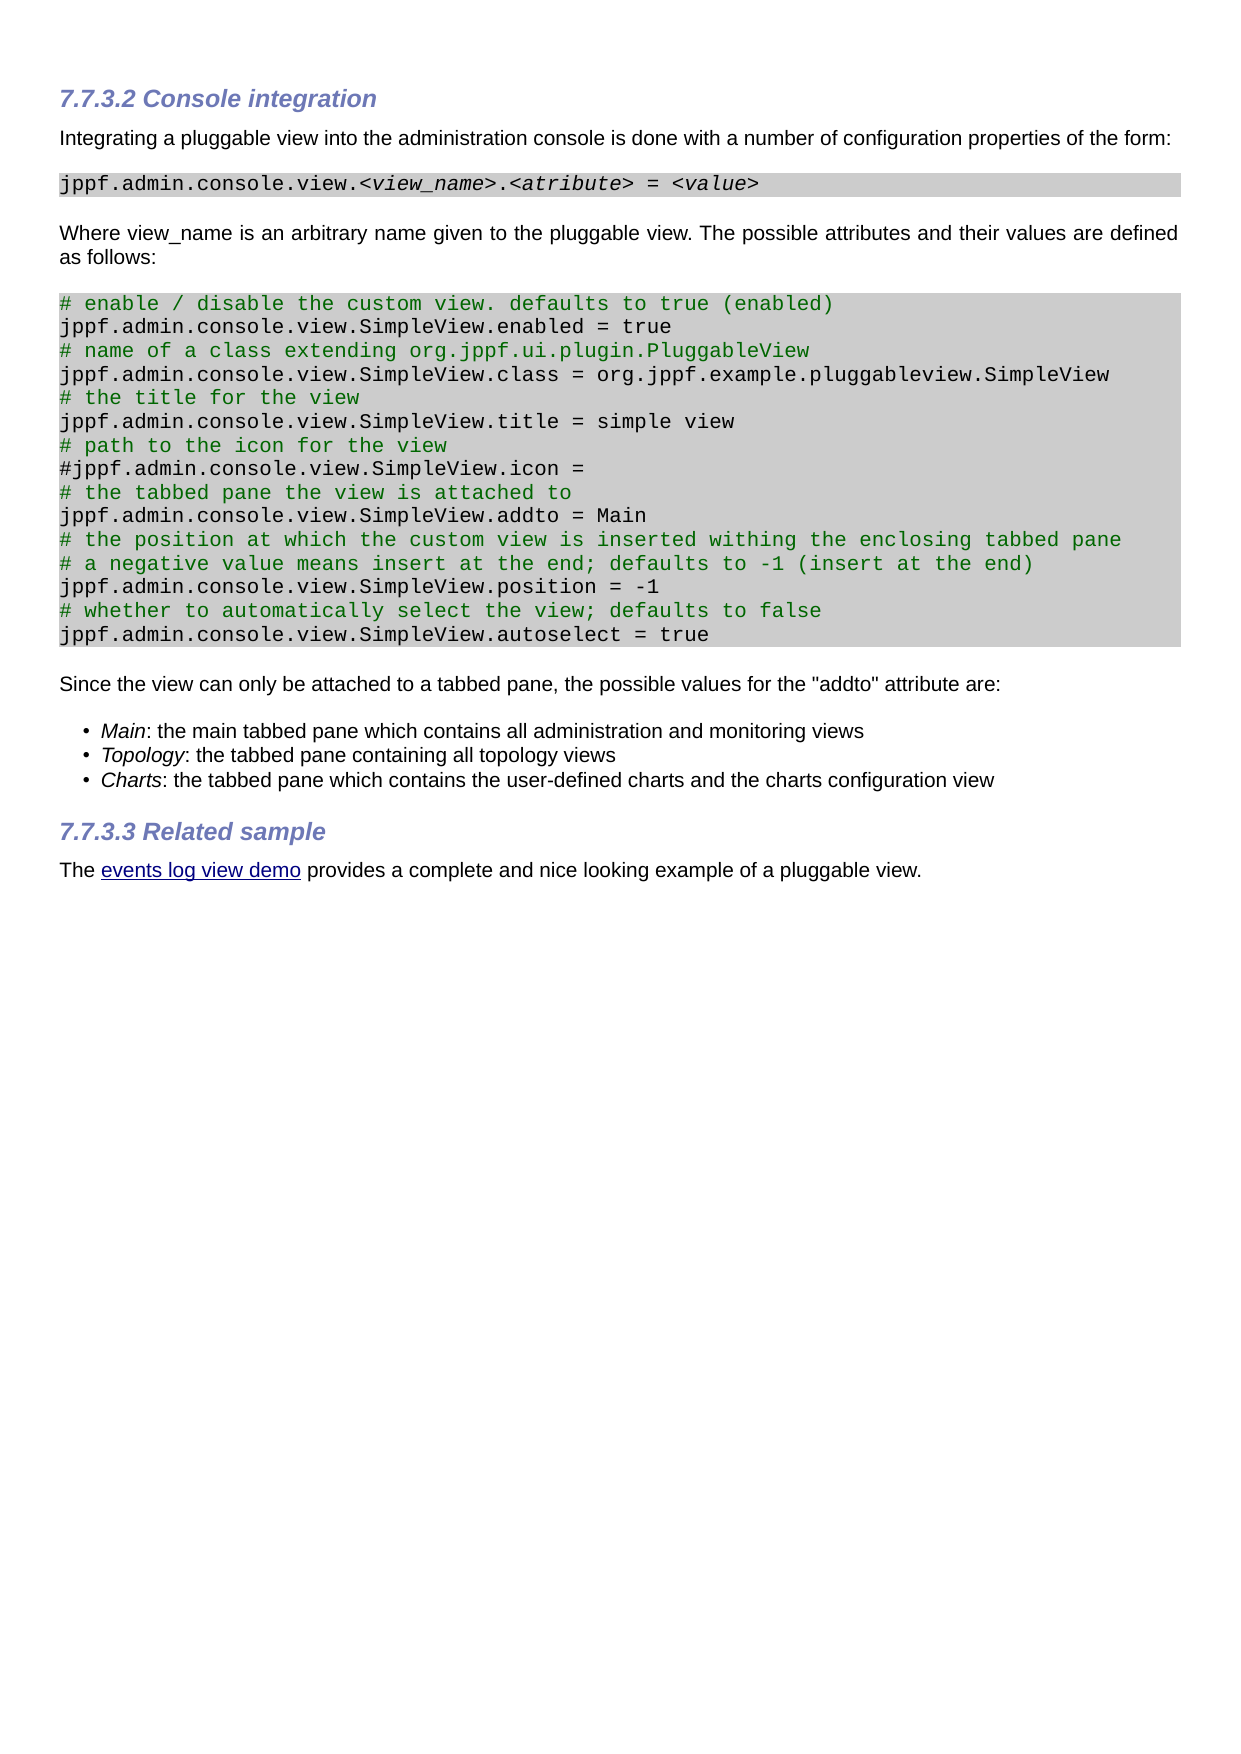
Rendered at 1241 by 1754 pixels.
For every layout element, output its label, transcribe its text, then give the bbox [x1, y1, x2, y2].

list Main: the main tabbed pane which contains all administration and monitoring views [83, 719, 1181, 743]
text Since the view can only be attached to a tabbed pane, the possible values for the "addto" attribute are: [59, 671, 1181, 695]
text # path to the icon for the view [59, 434, 1181, 458]
text # the tabbed pane the view is attached to [59, 482, 1181, 506]
list Topology: the tabbed pane containing all topology views [83, 743, 1181, 767]
text # enable / disable the custom view. defaults to true (enabled) [59, 293, 1181, 316]
text jppf.admin.console.view.SimpleView.autoselect = true [59, 624, 1181, 647]
text Integrating a pluggable view into the administration console is done with a number of configuration properties of the form: [59, 125, 1181, 149]
text jppf.admin.console.view.SimpleView.position = -1 [59, 576, 1181, 600]
text # a negative value means insert at the end; defaults to -1 (insert at the end) [59, 553, 1181, 576]
text jppf.admin.console.view.SimpleView.title = simple view [59, 411, 1181, 434]
text # whether to automatically select the view; defaults to false [59, 600, 1181, 624]
subtitle Console integration [59, 84, 1181, 113]
text #jppf.admin.console.view.SimpleView.icon = [59, 458, 1181, 482]
text # the position at which the custom view is inserted withing the enclosing tabbed pane [59, 529, 1181, 553]
text jppf.admin.console.view.SimpleView.addto = Main [59, 506, 1181, 529]
text Where view_name is an arbitrary name given to the pluggable view. The possible attributes and their values are defined as follows: [59, 221, 1181, 269]
text The events log view demo provides a complete and nice looking example of a pluggable view. [59, 858, 1181, 882]
text # name of a class extending org.jppf.ui.plugin.PluggableView [59, 340, 1181, 364]
text jppf.admin.console.view.SimpleView.class = org.jppf.example.pluggableview.SimpleView [59, 364, 1181, 387]
subtitle Related sample [59, 816, 1181, 845]
text jppf.admin.console.view.<view_name>.<atribute> = <value> [59, 173, 1181, 197]
text jppf.admin.console.view.SimpleView.enabled = true [59, 316, 1181, 340]
text # the title for the view [59, 387, 1181, 411]
list Charts: the tabbed pane which contains the user-defined charts and the charts configuration view [83, 767, 1181, 791]
